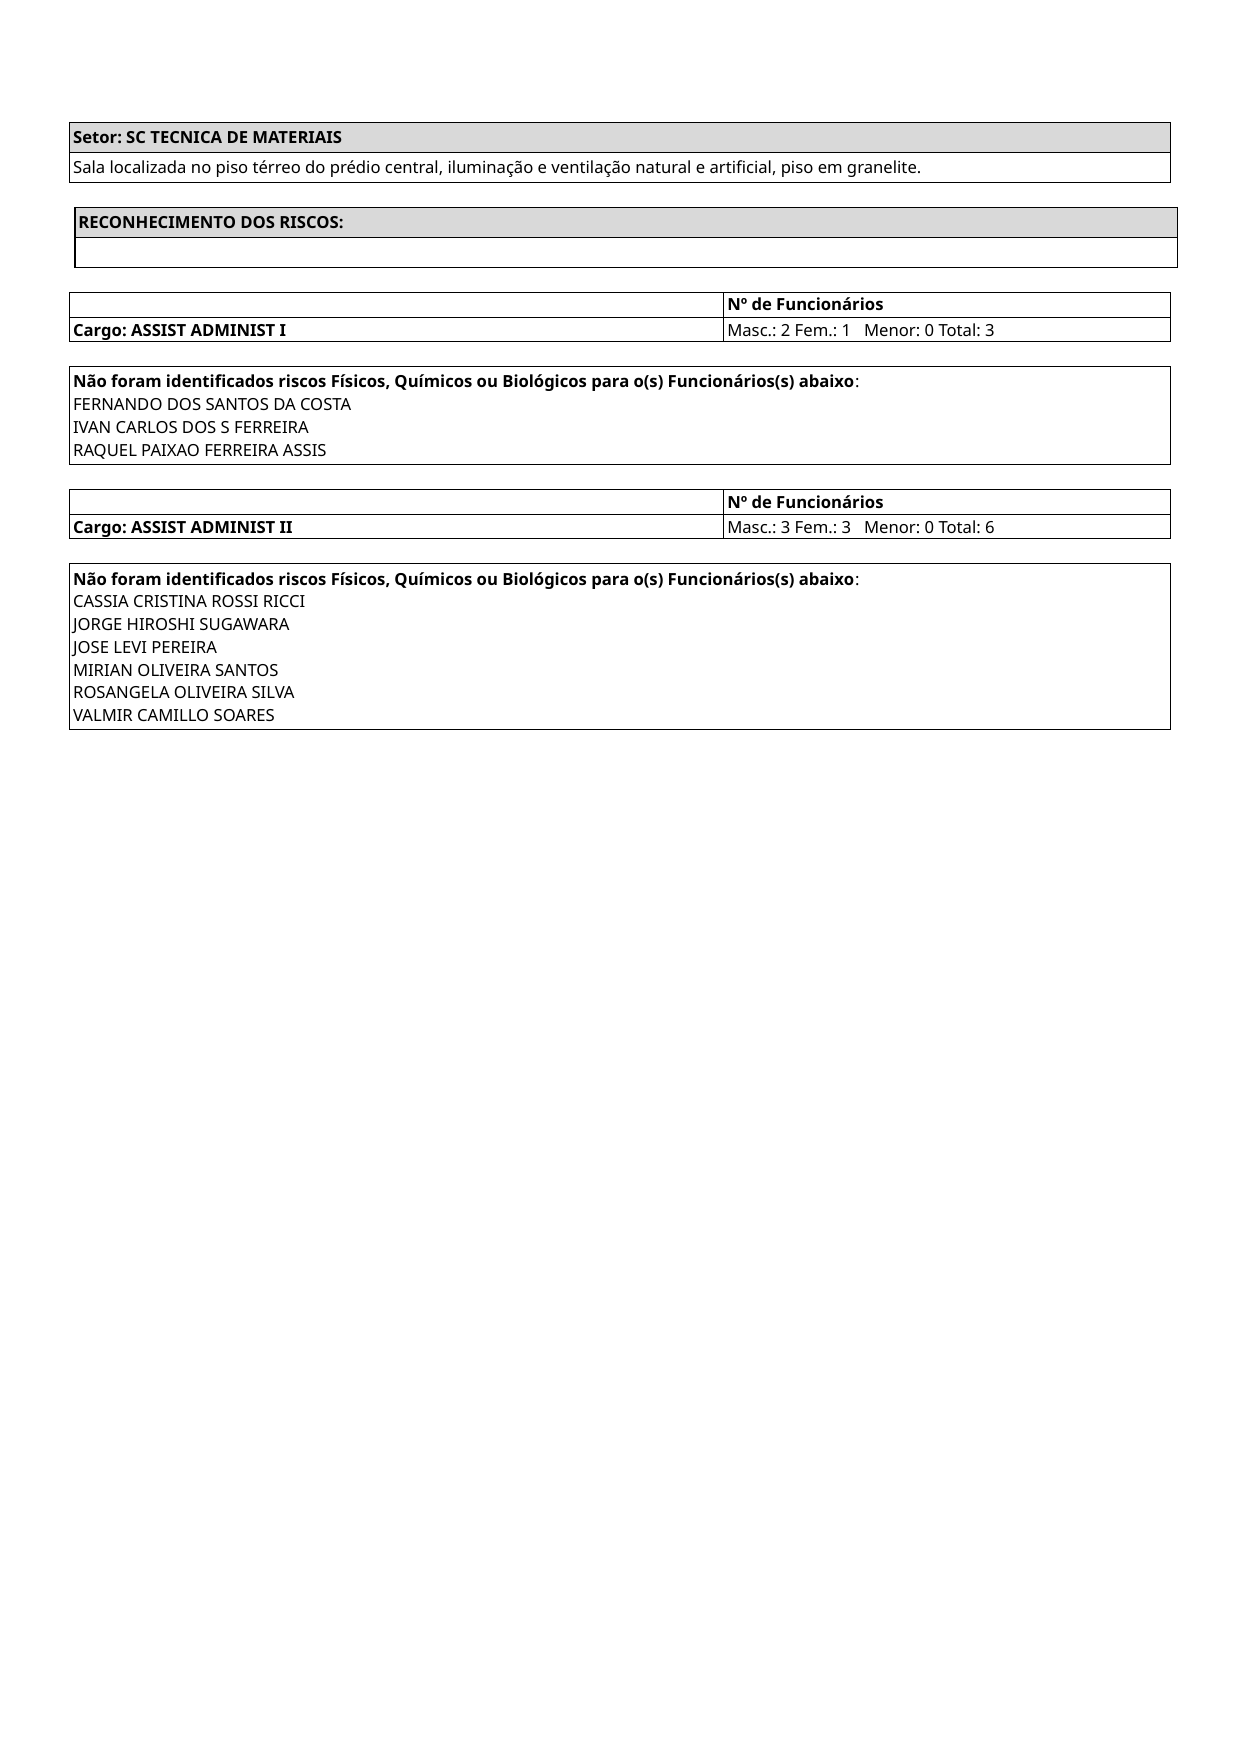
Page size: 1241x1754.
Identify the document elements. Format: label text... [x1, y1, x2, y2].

table_header Setor: SC TECNICA DE MATERIAIS [70, 123, 1170, 152]
table_header [70, 490, 723, 514]
table_header Não foram identificados riscos Físicos, Químicos ou Biológicos para o(s) Funcionários(s) abaixo: FERNANDO DOS SANTOS DA COSTA IVAN CARLOS DOS S FERREIRA RAQUEL PAIXAO FERREIRA ASSIS [70, 367, 1170, 464]
table_cell Cargo: ASSIST ADMINIST I [70, 318, 723, 341]
table_cell Masc.: 2 Fem.: 1 Menor: 0 Total: 3 [724, 318, 1170, 341]
table_header Não foram identificados riscos Físicos, Químicos ou Biológicos para o(s) Funcionários(s) abaixo: CASSIA CRISTINA ROSSI RICCI JORGE HIROSHI SUGAWARA JOSE LEVI PEREIRA MIRIAN OLIVEIRA SANTOS ROSANGELA OLIVEIRA SILVA VALMIR CAMILLO SOARES [70, 564, 1170, 729]
table_cell Cargo: ASSIST ADMINIST II [70, 515, 723, 538]
table_header Nº de Funcionários [724, 490, 1170, 514]
table_header RECONHECIMENTO DOS RISCOS: [76, 208, 1177, 237]
table_header [70, 293, 723, 317]
table_cell - [76, 238, 1177, 267]
table_cell Sala localizada no piso térreo do prédio central, iluminação e ventilação natural e artificial, piso em granelite. [70, 153, 1170, 182]
table_cell Masc.: 3 Fem.: 3 Menor: 0 Total: 6 [724, 515, 1170, 538]
table_header Nº de Funcionários [724, 293, 1170, 317]
